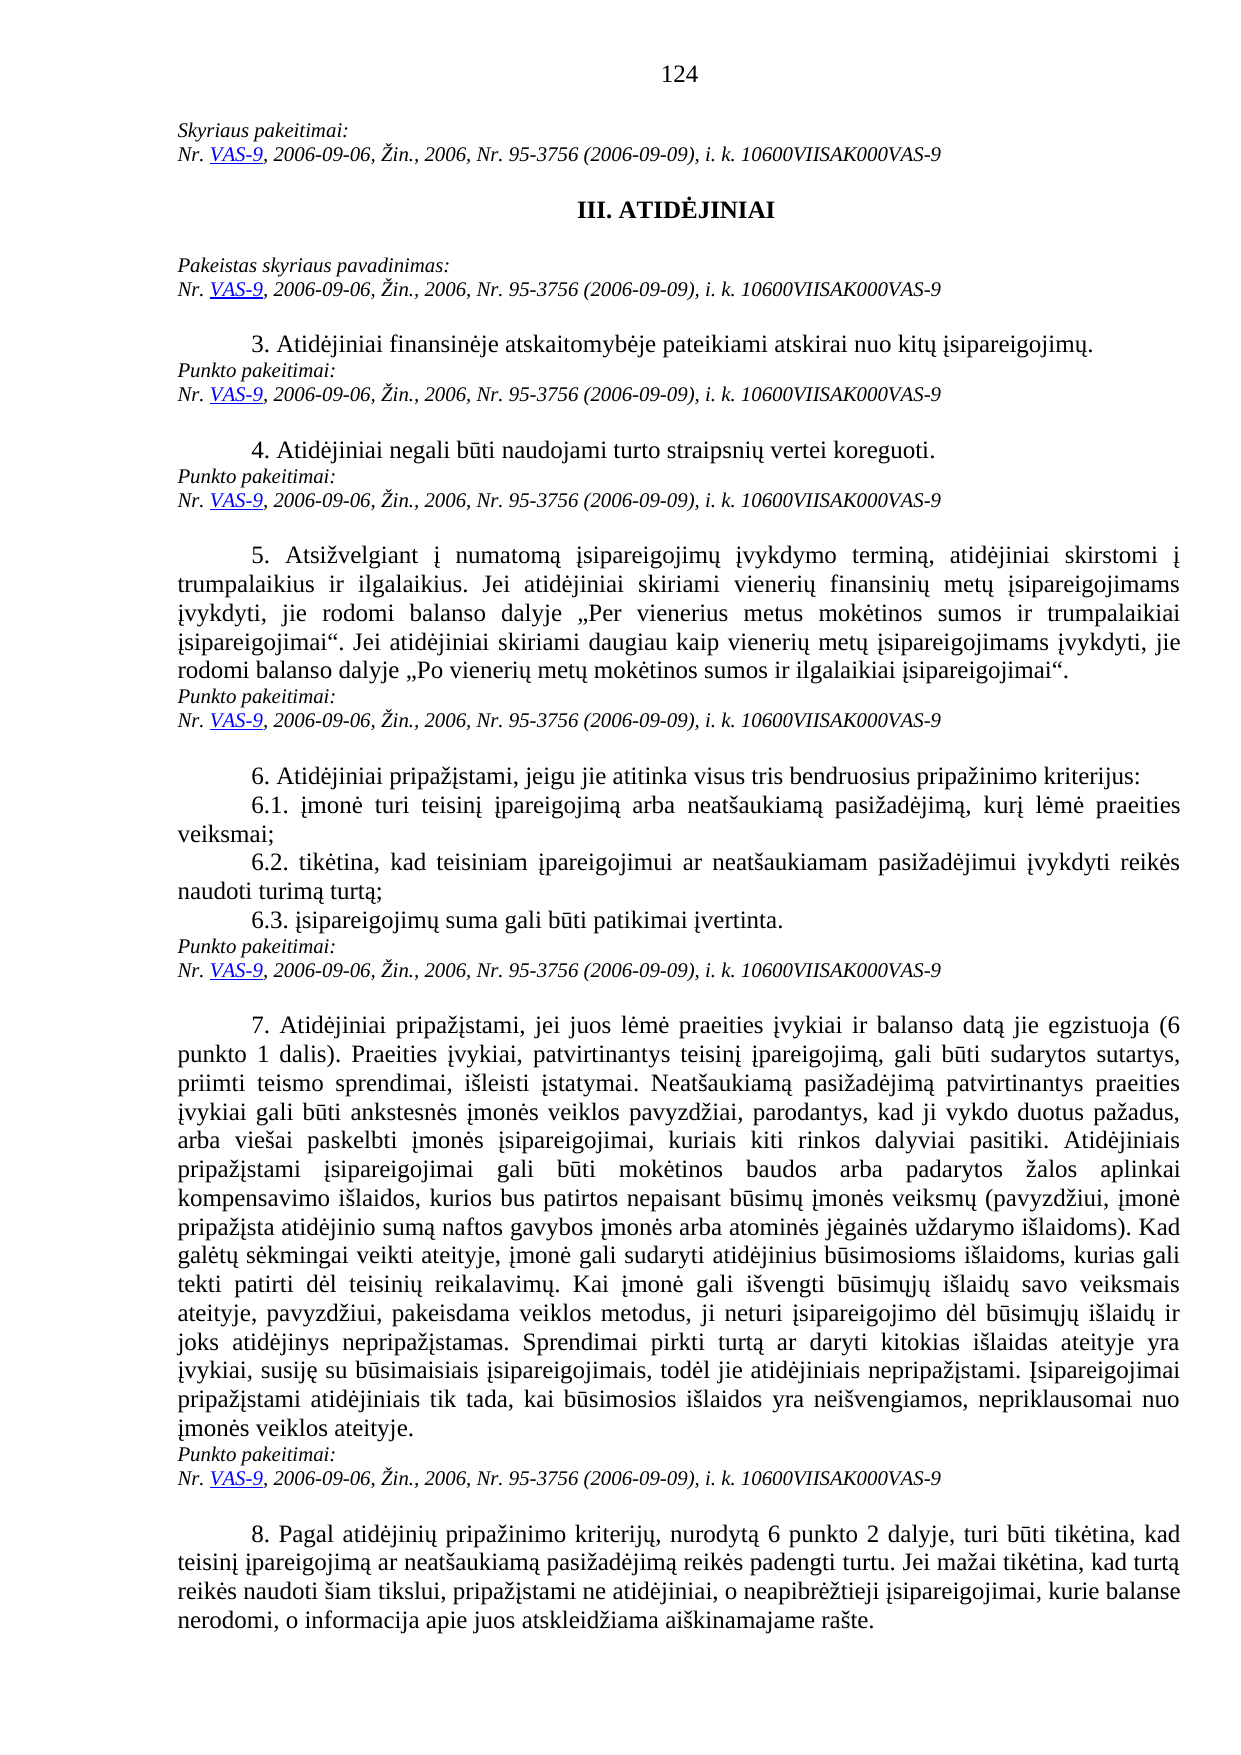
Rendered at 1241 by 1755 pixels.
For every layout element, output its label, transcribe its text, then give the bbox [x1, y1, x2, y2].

text Nr. VAS-9, 2006-09-06, Žin., 2006, Nr. 95-3756 (2006-09-09), i. k. 10600VIISAK000VAS-9 [177, 277, 1181, 301]
text Nr. VAS-9, 2006-09-06, Žin., 2006, Nr. 95-3756 (2006-09-09), i. k. 10600VIISAK000VAS-9 [177, 1466, 1181, 1490]
text 6.3. įsipareigojimų suma gali būti patikimai įvertinta. [177, 905, 1181, 934]
text 7. Atidėjiniai pripažįstami, jei juos lėmė praeities įvykiai ir balanso datą jie egzistuoja (6 punkto 1 dalis). Praeities įvykiai, patvirtinantys teisinį įpareigojimą, gali būti sudarytos sutartys, priimti teismo sprendimai, išleisti įstatymai. Neatšaukiamą pasižadėjimą patvirtinantys praeities įvykiai gali būti ankstesnės įmonės veiklos pavyzdžiai, parodantys, kad ji vykdo duotus pažadus, arba viešai paskelbti įmonės įsipareigojimai, kuriais kiti rinkos dalyviai pasitiki. Atidėjiniais pripažįstami įsipareigojimai gali būti mokėtinos baudos arba padarytos žalos aplinkai kompensavimo išlaidos, kurios bus patirtos nepaisant būsimų įmonės veiksmų (pavyzdžiui, įmonė pripažįsta atidėjinio sumą naftos gavybos įmonės arba atominės jėgainės uždarymo išlaidoms). Kad galėtų sėkmingai veikti ateityje, įmonė gali sudaryti atidėjinius būsimosioms išlaidoms, kurias gali tekti patirti dėl teisinių reikalavimų. Kai įmonė gali išvengti būsimųjų išlaidų savo veiksmais ateityje, pavyzdžiui, pakeisdama veiklos metodus, ji neturi įsipareigojimo dėl būsimųjų išlaidų ir joks atidėjinys nepripažįstamas. Sprendimai pirkti turtą ar daryti kitokias išlaidas ateityje yra įvykiai, susiję su būsimaisiais įsipareigojimais, todėl jie atidėjiniais nepripažįstami. Įsipareigojimai pripažįstami atidėjiniais tik tada, kai būsimosios išlaidos yra neišvengiamos, nepriklausomai nuo įmonės veiklos ateityje. [177, 1011, 1181, 1442]
text Nr. VAS-9, 2006-09-06, Žin., 2006, Nr. 95-3756 (2006-09-09), i. k. 10600VIISAK000VAS-9 [177, 708, 1181, 732]
text 6.1. įmonė turi teisinį įpareigojimą arba neatšaukiamą pasižadėjimą, kurį lėmė praeities veiksmai; [177, 790, 1181, 847]
text 3. Atidėjiniai finansinėje atskaitomybėje pateikiami atskirai nuo kitų įsipareigojimų. [177, 329, 1181, 358]
text Punkto pakeitimai: [177, 934, 1181, 958]
text Nr. VAS-9, 2006-09-06, Žin., 2006, Nr. 95-3756 (2006-09-09), i. k. 10600VIISAK000VAS-9 [177, 382, 1181, 406]
text Nr. VAS-9, 2006-09-06, Žin., 2006, Nr. 95-3756 (2006-09-09), i. k. 10600VIISAK000VAS-9 [177, 488, 1181, 512]
text 6.2. tikėtina, kad teisiniam įpareigojimui ar neatšaukiamam pasižadėjimui įvykdyti reikės naudoti turimą turtą; [177, 847, 1181, 905]
text 5. Atsižvelgiant į numatomą įsipareigojimų įvykdymo terminą, atidėjiniai skirstomi į trumpalaikius ir ilgalaikius. Jei atidėjiniai skiriami vienerių finansinių metų įsipareigojimams įvykdyti, jie rodomi balanso dalyje „Per vienerius metus mokėtinos sumos ir trumpalaikiai įsipareigojimai“. Jei atidėjiniai skiriami daugiau kaip vienerių metų įsipareigojimams įvykdyti, jie rodomi balanso dalyje „Po vienerių metų mokėtinos sumos ir ilgalaikiai įsipareigojimai“. [177, 541, 1181, 684]
text Nr. VAS-9, 2006-09-06, Žin., 2006, Nr. 95-3756 (2006-09-09), i. k. 10600VIISAK000VAS-9 [177, 142, 1181, 166]
text Punkto pakeitimai: [177, 358, 1181, 382]
text 6. Atidėjiniai pripažįstami, jeigu jie atitinka visus tris bendruosius pripažinimo kriterijus: [177, 761, 1181, 790]
text Punkto pakeitimai: [177, 1442, 1181, 1466]
text Punkto pakeitimai: [177, 684, 1181, 708]
text III. ATIDĖJINIAI [177, 195, 1181, 224]
text Nr. VAS-9, 2006-09-06, Žin., 2006, Nr. 95-3756 (2006-09-09), i. k. 10600VIISAK000VAS-9 [177, 958, 1181, 982]
text Punkto pakeitimai: [177, 464, 1181, 488]
text 8. Pagal atidėjinių pripažinimo kriterijų, nurodytą 6 punkto 2 dalyje, turi būti tikėtina, kad teisinį įpareigojimą ar neatšaukiamą pasižadėjimą reikės padengti turtu. Jei mažai tikėtina, kad turtą reikės naudoti šiam tikslui, pripažįstami ne atidėjiniai, o neapibrėžtieji įsipareigojimai, kurie balanse nerodomi, o informacija apie juos atskleidžiama aiškinamajame rašte. [177, 1519, 1181, 1634]
text Pakeistas skyriaus pavadinimas: [177, 252, 1181, 277]
text Skyriaus pakeitimai: [177, 118, 1181, 142]
text 4. Atidėjiniai negali būti naudojami turto straipsnių vertei koreguoti. [177, 435, 1181, 464]
